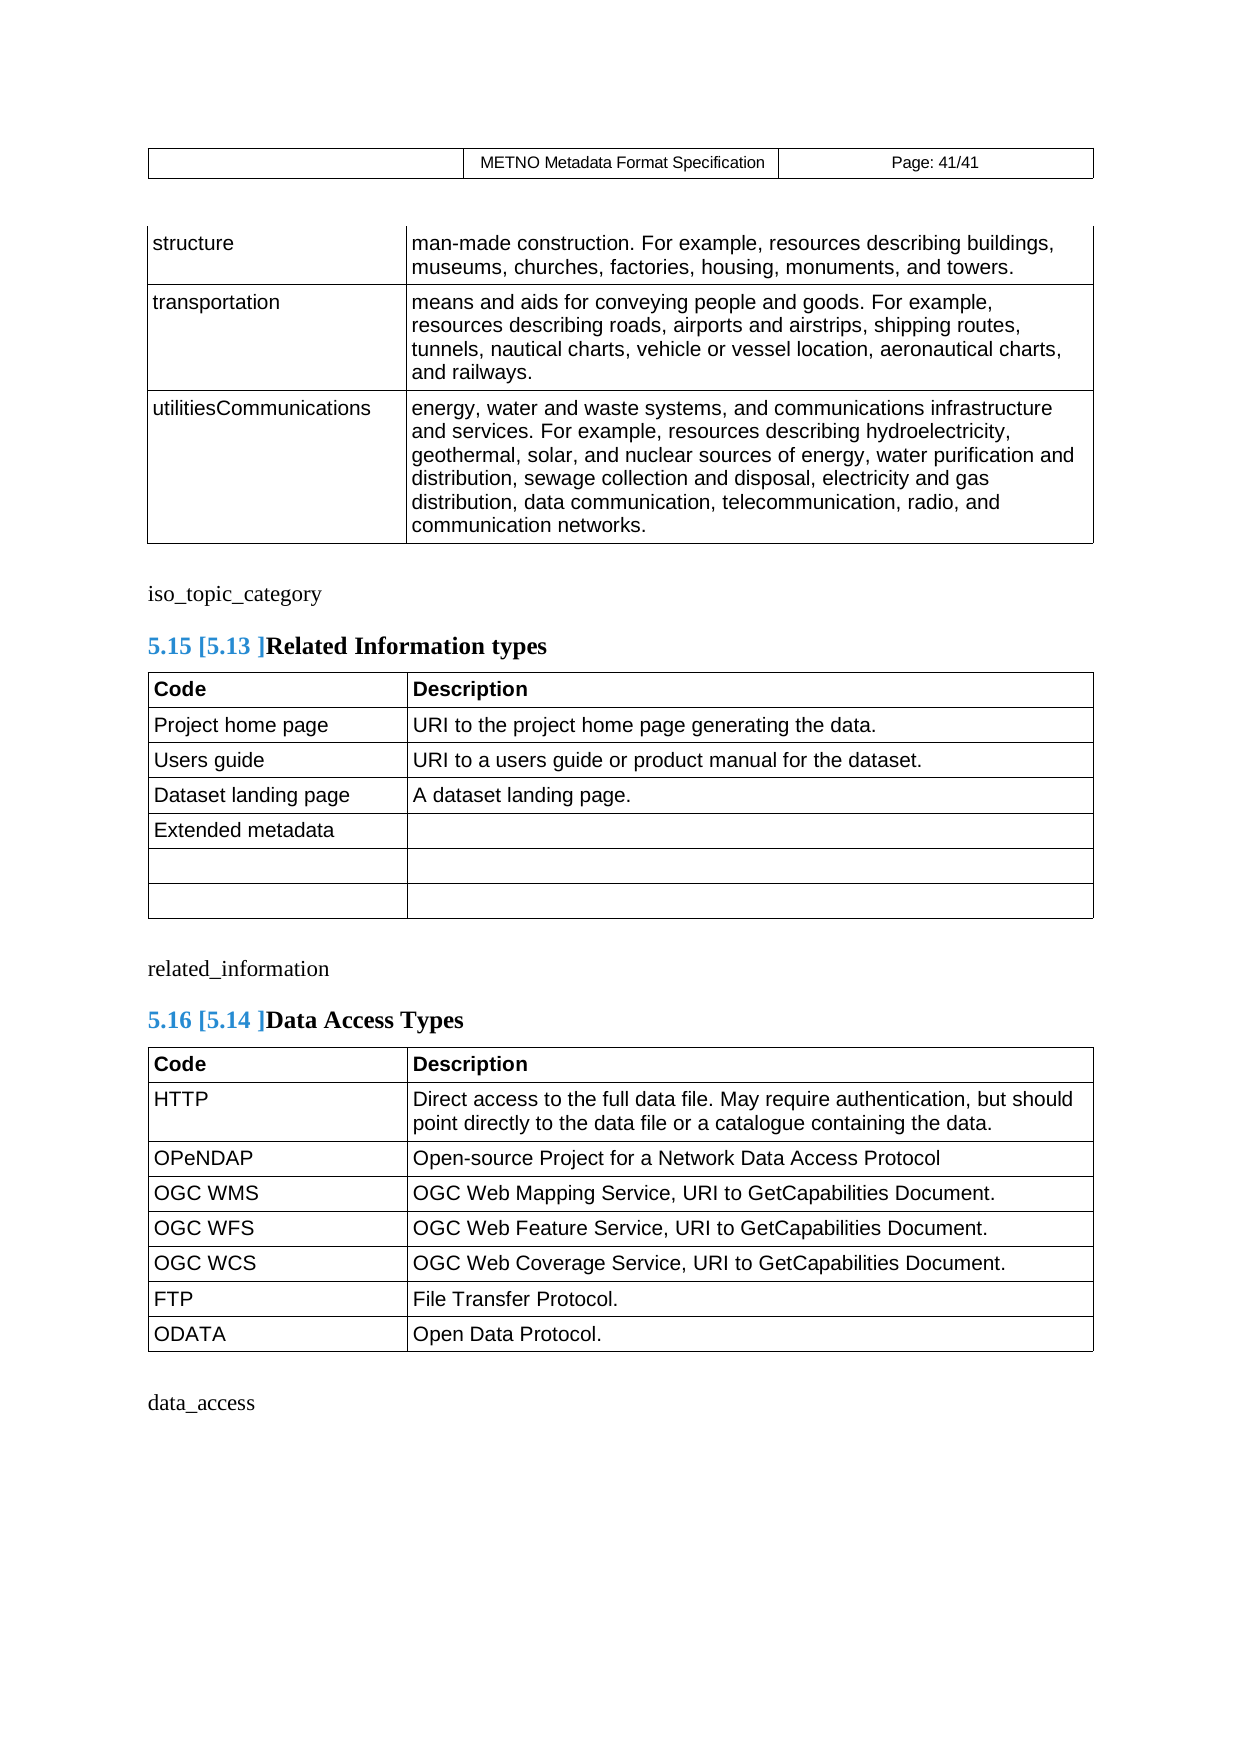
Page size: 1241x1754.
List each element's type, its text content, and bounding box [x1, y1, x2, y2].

table_cell [149, 884, 407, 918]
table_cell OGC Web Feature Service, URI to GetCapabilities Document. [408, 1212, 1093, 1246]
table_cell structure [148, 226, 406, 284]
table_cell [149, 849, 407, 883]
subtitle Data Access Types [148, 1006, 1093, 1034]
table_cell transportation [148, 285, 406, 390]
table_cell [408, 884, 1093, 918]
table_header Code [149, 1048, 407, 1082]
table_header Code [149, 673, 407, 707]
table_cell URI to the project home page generating the data. [408, 708, 1093, 742]
table_cell A dataset landing page. [408, 778, 1093, 813]
table_cell Dataset landing page [149, 778, 407, 813]
table_cell [408, 814, 1093, 848]
table_cell Project home page [149, 708, 407, 742]
table_cell OGC WMS [149, 1177, 407, 1211]
table_cell URI to a users guide or product manual for the dataset. [408, 743, 1093, 777]
table_cell Extended metadata [149, 814, 407, 848]
table_cell Users guide [149, 743, 407, 777]
table_cell utilitiesCommunications [148, 391, 406, 543]
table_cell means and aids for conveying people and goods. For example, resources describing roads, airports and airstrips, shipping routes, tunnels, nautical charts, vehicle or vessel location, aeronautical charts, and railways. [407, 285, 1093, 390]
table_cell Direct access to the full data file. May require authentication, but should point directly to the data file or a catalogue containing the data. [408, 1083, 1093, 1141]
table_cell Open-source Project for a Network Data Access Protocol [408, 1142, 1093, 1176]
text iso_topic_category [148, 581, 1093, 607]
table_cell HTTP [149, 1083, 407, 1141]
table_cell OGC WFS [149, 1212, 407, 1246]
table_header Description [408, 673, 1093, 707]
text data_access [148, 1389, 1093, 1415]
table_cell FTP [149, 1282, 407, 1316]
table_cell File Transfer Protocol. [408, 1282, 1093, 1316]
subtitle Related Information types [148, 632, 1093, 659]
table_cell OGC Web Coverage Service, URI to GetCapabilities Document. [408, 1247, 1093, 1281]
table_cell OPeNDAP [149, 1142, 407, 1176]
table_cell man-made construction. For example, resources describing buildings, museums, churches, factories, housing, monuments, and towers. [407, 226, 1093, 284]
table_cell [408, 849, 1093, 883]
table_header Description [408, 1048, 1093, 1082]
table_cell OGC WCS [149, 1247, 407, 1281]
table_cell Open Data Protocol. [408, 1317, 1093, 1351]
text related_information [148, 956, 1093, 981]
table_cell energy, water and waste systems, and communications infrastructure and services. For example, resources describing hydroelectricity, geothermal, solar, and nuclear sources of energy, water purification and distribution, sewage collection and disposal, electricity and gas distribution, data communication, telecommunication, radio, and communication networks. [407, 391, 1093, 543]
table_cell ODATA [149, 1317, 407, 1351]
table_cell OGC Web Mapping Service, URI to GetCapabilities Document. [408, 1177, 1093, 1211]
